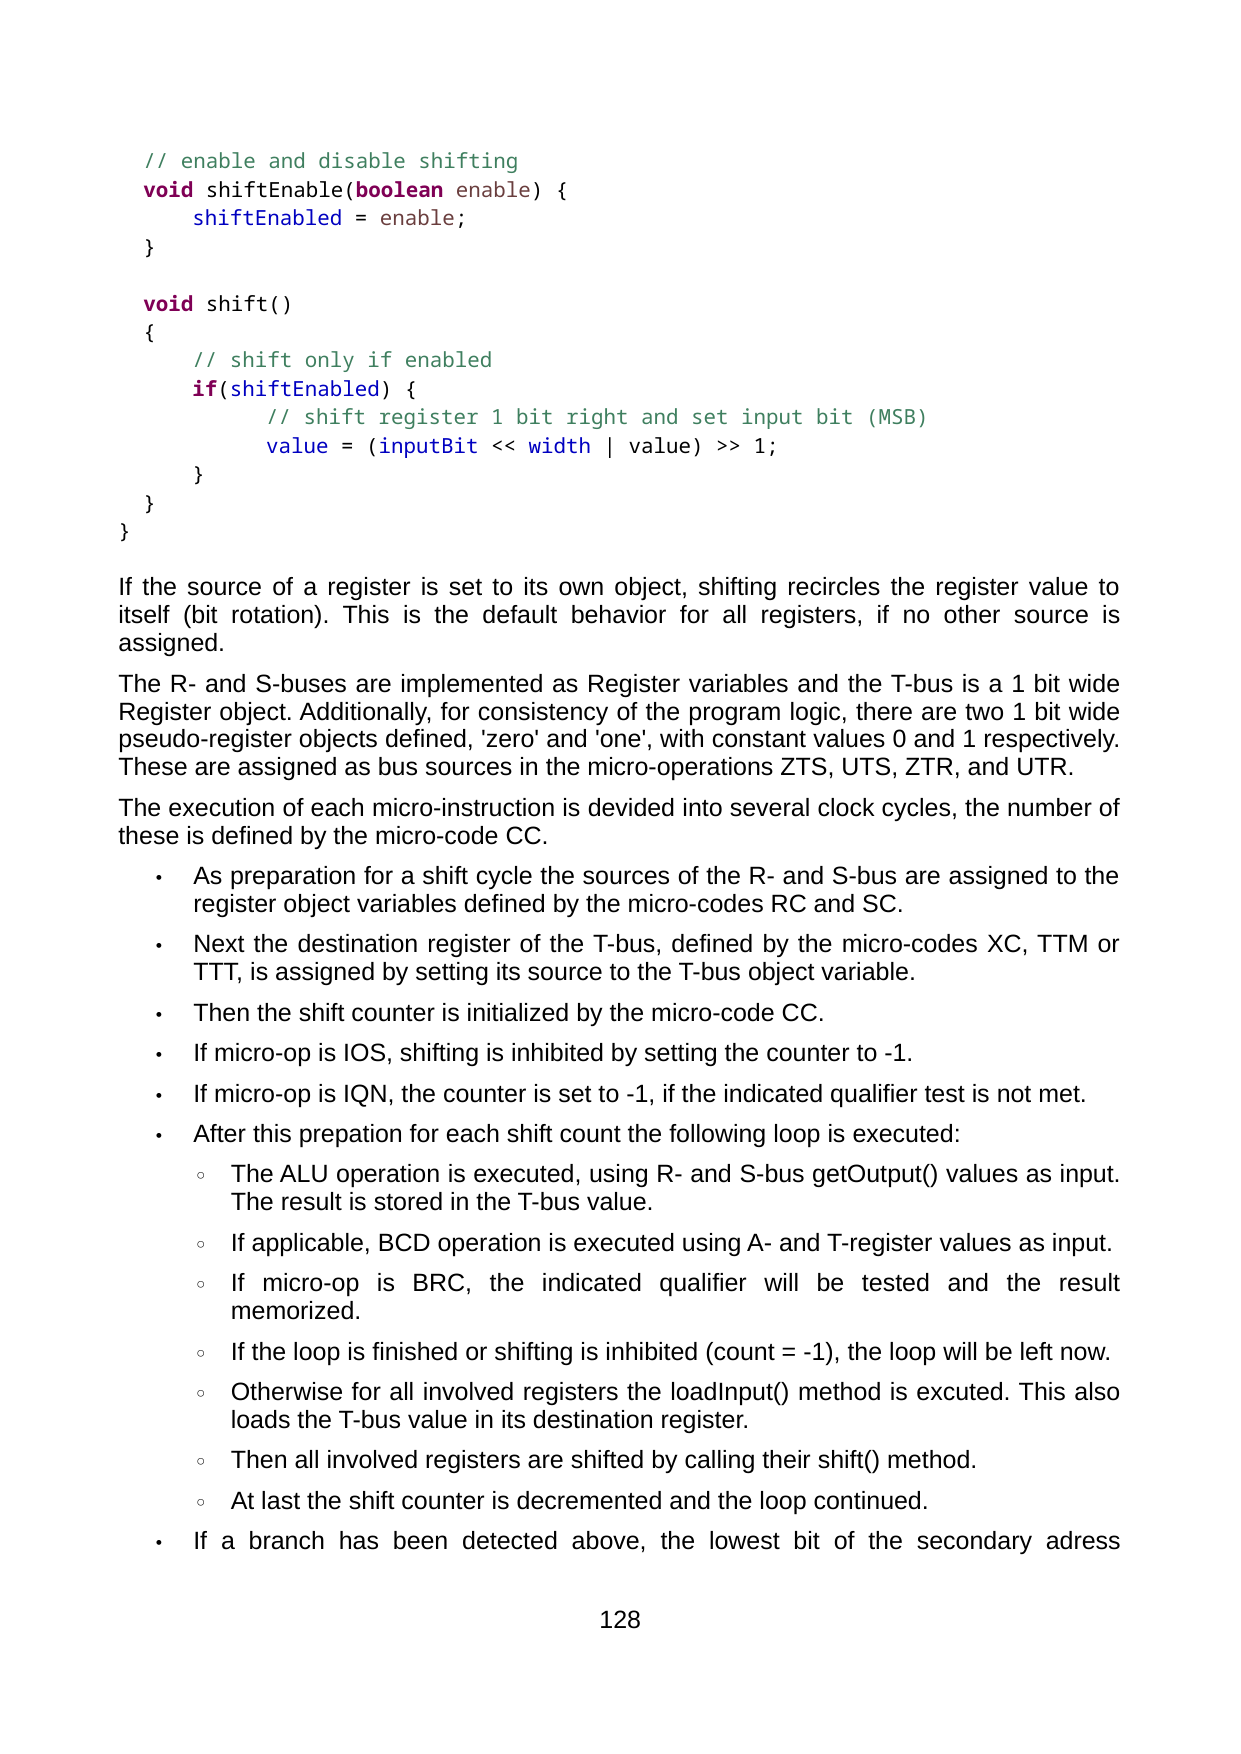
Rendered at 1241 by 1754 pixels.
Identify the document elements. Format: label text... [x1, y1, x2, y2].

list As preparation for a shift cycle the sources of the R- and S-bus are assigned to the register object variables defined by the micro-codes RC and SC. [156, 862, 1122, 918]
text The execution of each micro-instruction is devided into several clock cycles, the number of these is defined by the micro-code CC. [118, 793, 1122, 849]
text value = (inputBit << width | value) >> 1; [118, 431, 1122, 459]
text if(shiftEnabled) { [118, 374, 1122, 402]
text // shift only if enabled [118, 346, 1122, 374]
text The R- and S-buses are implemented as Register variables and the T-bus is a 1 bit wide Register object. Additionally, for consistency of the program logic, there are two 1 bit wide pseudo-register objects defined, 'zero' and 'one', with constant values 0 and 1 respectively. These are assigned as bus sources in the micro-operations ZTS, UTS, ZTR, and UTR. [118, 669, 1122, 781]
list At last the shift counter is decremented and the loop continued. [193, 1486, 1122, 1514]
list If micro-op is IQN, the counter is set to -1, if the indicated qualifier test is not met. [156, 1079, 1122, 1107]
list After this prepation for each shift count the following loop is executed: [156, 1120, 1122, 1148]
list Then all involved registers are shifted by calling their shift() method. [193, 1446, 1122, 1474]
list Then the shift counter is initialized by the micro-code CC. [156, 998, 1122, 1026]
list The ALU operation is executed, using R- and S-bus getOutput() values as input. The result is stored in the T-bus value. [193, 1160, 1122, 1216]
text } [118, 516, 1122, 545]
list Next the destination register of the T-bus, defined by the micro-codes XC, TTM or TTT, is assigned by setting its source to the T-bus object variable. [156, 930, 1122, 986]
text shiftEnabled = enable; [118, 203, 1122, 232]
text void shift() [118, 289, 1122, 317]
text { [118, 317, 1122, 346]
text } [118, 488, 1122, 516]
text // enable and disable shifting [118, 147, 1122, 175]
text // shift register 1 bit right and set input bit (MSB) [118, 402, 1122, 431]
list If a branch has been detected above, the lowest bit of the secondary adress [156, 1527, 1122, 1555]
list If the loop is finished or shifting is inhibited (count = -1), the loop will be left now. [193, 1337, 1122, 1365]
text } [118, 459, 1122, 488]
list If micro-op is BRC, the indicated qualifier will be tested and the result memorized. [193, 1269, 1122, 1325]
text If the source of a register is set to its own object, shifting recircles the register value to itself (bit rotation). This is the default behavior for all registers, if no other source is assigned. [118, 573, 1122, 657]
text } [118, 232, 1122, 260]
list Otherwise for all involved registers the loadInput() method is excuted. This also loads the T-bus value in its destination register. [193, 1378, 1122, 1433]
text void shiftEnable(boolean enable) { [118, 175, 1122, 203]
list If micro-op is IOS, shifting is inhibited by setting the counter to -1. [156, 1039, 1122, 1067]
list If applicable, BCD operation is executed using A- and T-register values as input. [193, 1228, 1122, 1256]
